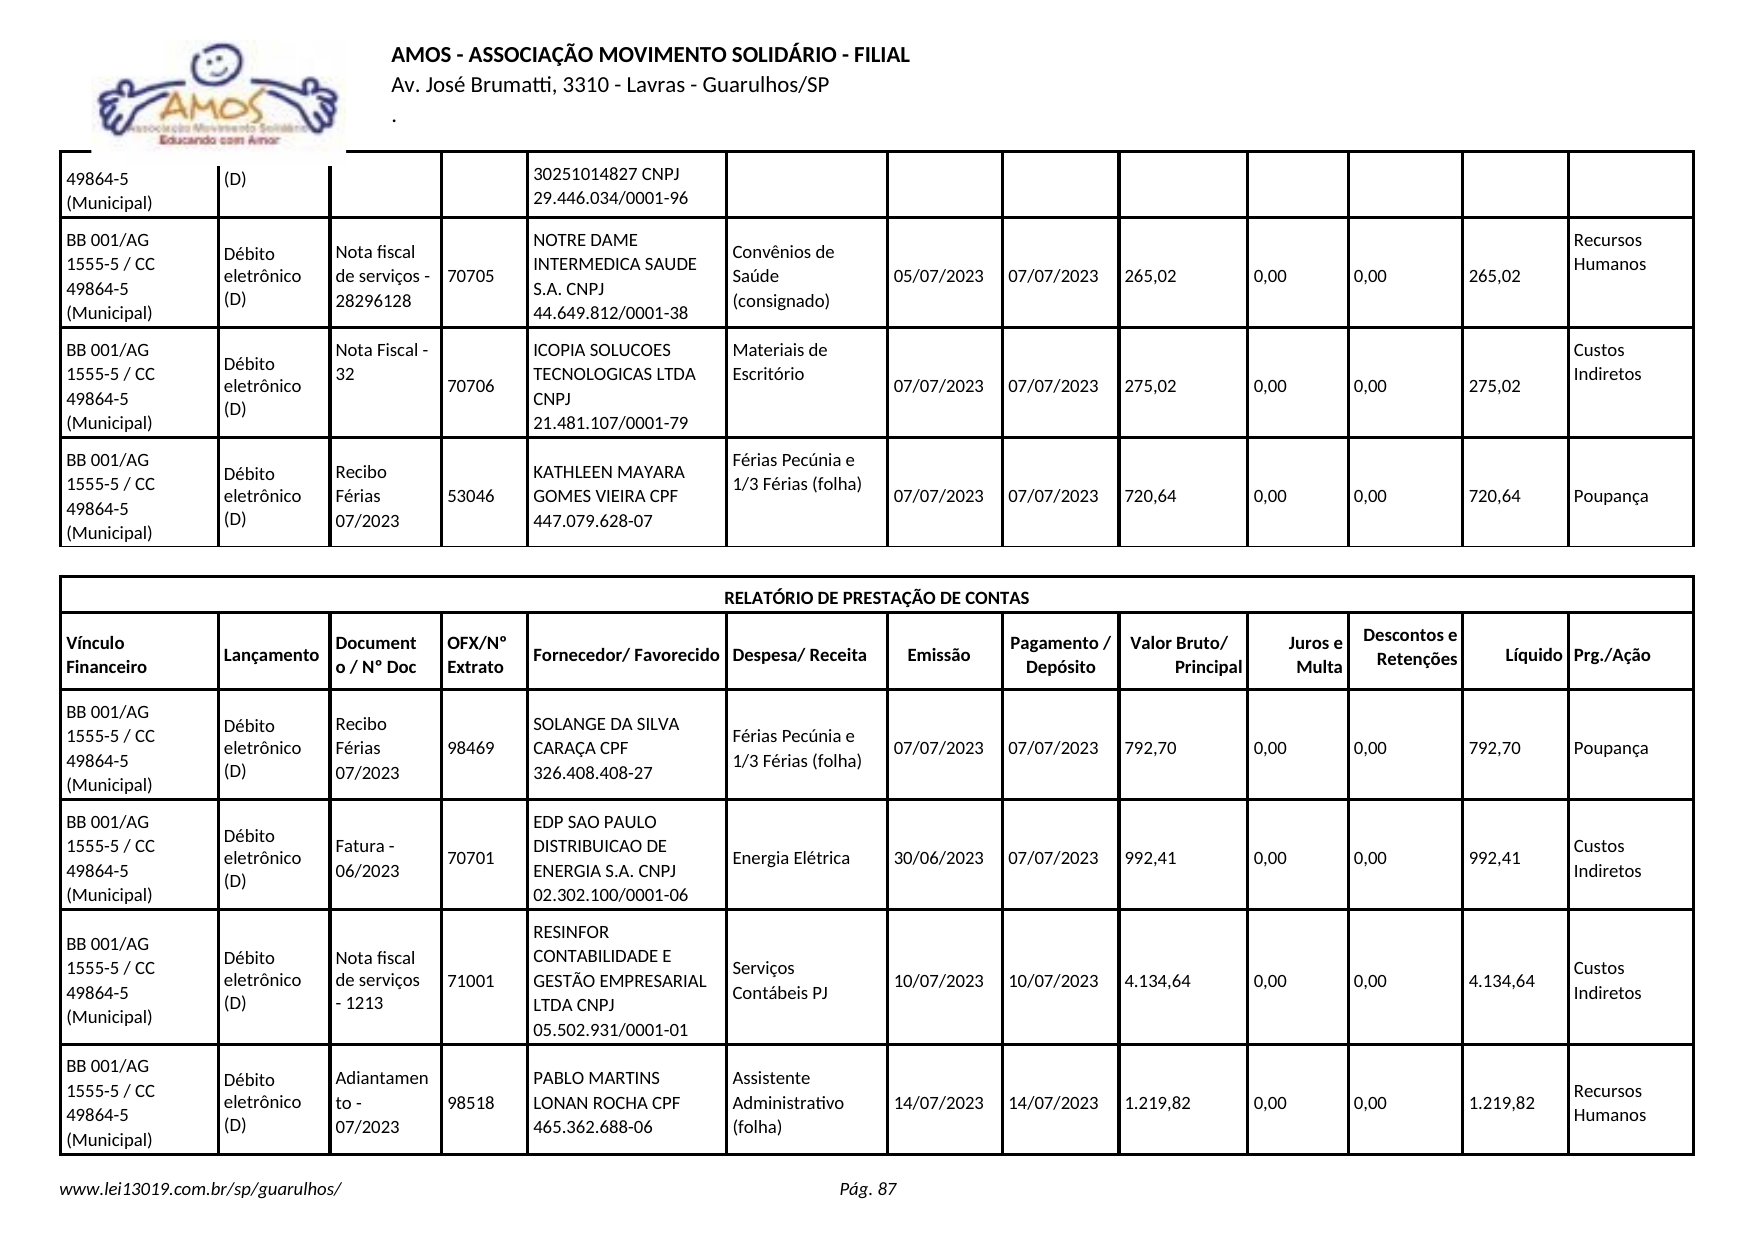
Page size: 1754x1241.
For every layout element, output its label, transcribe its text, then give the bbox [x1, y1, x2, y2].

table_cell Recursos Humanos [1570, 219, 1692, 326]
table_cell BB 001/AG 1555-5 / CC 49864-5 (Municipal) [62, 219, 217, 326]
table_cell 1.219,82 [1464, 1046, 1567, 1152]
table_cell Débito eletrônico (D) [220, 329, 328, 436]
table_cell Poupança [1570, 439, 1692, 546]
table_cell 70706 [443, 329, 526, 436]
table_cell 98469 [443, 691, 526, 798]
table_cell 0,00 [1249, 691, 1347, 798]
table_cell 05/07/2023 [889, 219, 1001, 326]
table_cell 70705 [443, 219, 526, 326]
table_cell Débito eletrônico (D) [220, 439, 328, 546]
table_cell 0,00 [1350, 911, 1461, 1042]
table_cell Emissão [889, 614, 1001, 688]
table_cell 0,00 [1350, 1046, 1461, 1152]
table_cell Vínculo Financeiro [62, 614, 217, 688]
table_cell BB 001/AG 1555-5 / CC 49864-5 (Municipal) [62, 439, 217, 546]
table_cell SOLANGE DA SILVA CARAÇA CPF 326.408.408-27 [529, 691, 725, 798]
table_cell 275,02 [1464, 329, 1567, 436]
table_cell 49864-5 (Municipal) [62, 153, 217, 216]
table_cell Fatura - 06/2023 [332, 801, 440, 908]
table_cell Assistente Administrativo (folha) [728, 1046, 886, 1152]
table_cell Materiais de Escritório [728, 329, 886, 436]
table_cell 992,41 [1464, 801, 1567, 908]
table_cell 07/07/2023 [1004, 439, 1117, 546]
table_cell [1464, 153, 1567, 216]
table_cell 07/07/2023 [1004, 691, 1117, 798]
table_cell Nota Fiscal - 32 [332, 329, 440, 436]
table_cell 0,00 [1350, 801, 1461, 908]
table_cell 30251014827 CNPJ 29.446.034/0001-96 [529, 153, 725, 216]
table_cell Lançamento [220, 614, 328, 688]
table_cell 10/07/2023 [889, 911, 1001, 1042]
table_cell 4.134,64 [1464, 911, 1567, 1042]
table_cell [332, 153, 440, 216]
table_cell 0,00 [1249, 801, 1347, 908]
table_cell Recibo Férias 07/2023 [332, 439, 440, 546]
table_cell Débito eletrônico (D) [220, 1046, 328, 1152]
table_cell [1570, 153, 1692, 216]
table_cell Débito eletrônico (D) [220, 911, 328, 1042]
table_cell 0,00 [1249, 329, 1347, 436]
table_cell 0,00 [1249, 1046, 1347, 1152]
table_cell ICOPIA SOLUCOES TECNOLOGICAS LTDA CNPJ 21.481.107/0001-79 [529, 329, 725, 436]
table_cell [728, 153, 886, 216]
table_cell Débito eletrônico (D) [220, 219, 328, 326]
table_cell 53046 [443, 439, 526, 546]
table_cell Custos Indiretos [1570, 911, 1692, 1042]
table_cell 14/07/2023 [889, 1046, 1001, 1152]
table_cell 71001 [443, 911, 526, 1042]
table_cell 0,00 [1249, 219, 1347, 326]
table_cell BB 001/AG 1555-5 / CC 49864-5 (Municipal) [62, 801, 217, 908]
table_cell NOTRE DAME INTERMEDICA SAUDE S.A. CNPJ 44.649.812/0001-38 [529, 219, 725, 326]
table_cell BB 001/AG 1555-5 / CC 49864-5 (Municipal) [62, 691, 217, 798]
table_cell 0,00 [1350, 691, 1461, 798]
table_cell Convênios de Saúde (consignado) [728, 219, 886, 326]
table_cell 98518 [443, 1046, 526, 1152]
table_cell [1350, 153, 1461, 216]
table_cell 265,02 [1121, 219, 1246, 326]
table_cell Nota fiscal de serviços - 28296128 [332, 219, 440, 326]
table_cell 07/07/2023 [1004, 329, 1117, 436]
table_cell OFX/Nº Extrato [443, 614, 526, 688]
table_cell Férias Pecúnia e 1/3 Férias (folha) [728, 439, 886, 546]
table_cell EDP SAO PAULO DISTRIBUICAO DE ENERGIA S.A. CNPJ 02.302.100/0001-06 [529, 801, 725, 908]
table_cell 275,02 [1121, 329, 1246, 436]
table_cell 0,00 [1350, 329, 1461, 436]
table_cell 07/07/2023 [1004, 219, 1117, 326]
table_cell 720,64 [1121, 439, 1246, 546]
table_cell [1249, 153, 1347, 216]
table_cell Adiantamen to - 07/2023 [332, 1046, 440, 1152]
table_cell 792,70 [1121, 691, 1246, 798]
table_cell 792,70 [1464, 691, 1567, 798]
table_cell Custos Indiretos [1570, 801, 1692, 908]
table_cell BB 001/AG 1555-5 / CC 49864-5 (Municipal) [62, 329, 217, 436]
table_cell 0,00 [1350, 219, 1461, 326]
table_cell [889, 153, 1001, 216]
table_cell RESINFOR CONTABILIDADE E GESTÃO EMPRESARIAL LTDA CNPJ 05.502.931/0001-01 [529, 911, 725, 1042]
table_cell 07/07/2023 [1004, 801, 1117, 908]
table_cell PABLO MARTINS LONAN ROCHA CPF 465.362.688-06 [529, 1046, 725, 1152]
table_cell 4.134,64 [1121, 911, 1246, 1042]
table_cell KATHLEEN MAYARA GOMES VIEIRA CPF 447.079.628-07 [529, 439, 725, 546]
table_cell 720,64 [1464, 439, 1567, 546]
table_cell 265,02 [1464, 219, 1567, 326]
table_cell 992,41 [1121, 801, 1246, 908]
table_cell Pagamento / Depósito [1004, 614, 1117, 688]
table_cell 0,00 [1249, 439, 1347, 546]
table_cell Líquido [1464, 614, 1567, 688]
table_cell 30/06/2023 [889, 801, 1001, 908]
table_cell Serviços Contábeis PJ [728, 911, 886, 1042]
table_cell 70701 [443, 801, 526, 908]
table_cell [443, 153, 526, 216]
table_cell 07/07/2023 [889, 439, 1001, 546]
table_cell Recibo Férias 07/2023 [332, 691, 440, 798]
table_cell Débito eletrônico (D) [220, 801, 328, 908]
table_cell Nota fiscal de serviços - 1213 [332, 911, 440, 1042]
table_cell Descontos e Retenções [1350, 614, 1461, 688]
table_cell Despesa/ Receita [728, 614, 886, 688]
table_header RELATÓRIO DE PRESTAÇÃO DE CONTAS [62, 578, 1692, 611]
table_cell [1121, 153, 1246, 216]
table_cell Débito eletrônico (D) [220, 691, 328, 798]
table_cell Juros e Multa [1249, 614, 1347, 688]
table_cell (D) [220, 166, 328, 216]
table_cell 1.219,82 [1121, 1046, 1246, 1152]
table_cell Valor Bruto/ Principal [1121, 614, 1246, 688]
table_cell BB 001/AG 1555-5 / CC 49864-5 (Municipal) [62, 1046, 217, 1152]
table_cell Recursos Humanos [1570, 1046, 1692, 1152]
table_cell Fornecedor/ Favorecido [529, 614, 725, 688]
table_cell Energia Elétrica [728, 801, 886, 908]
table_cell Poupança [1570, 691, 1692, 798]
table_cell Prg./Ação [1570, 614, 1692, 688]
table_cell [1004, 153, 1117, 216]
table_cell 0,00 [1249, 911, 1347, 1042]
table_cell 0,00 [1350, 439, 1461, 546]
table_cell Férias Pecúnia e 1/3 Férias (folha) [728, 691, 886, 798]
table_cell 07/07/2023 [889, 329, 1001, 436]
table_cell 07/07/2023 [889, 691, 1001, 798]
table_cell 14/07/2023 [1004, 1046, 1117, 1152]
table_cell 10/07/2023 [1004, 911, 1117, 1042]
table_cell BB 001/AG 1555-5 / CC 49864-5 (Municipal) [62, 911, 217, 1042]
table_cell Document o / Nº Doc [332, 614, 440, 688]
table_cell Custos Indiretos [1570, 329, 1692, 436]
